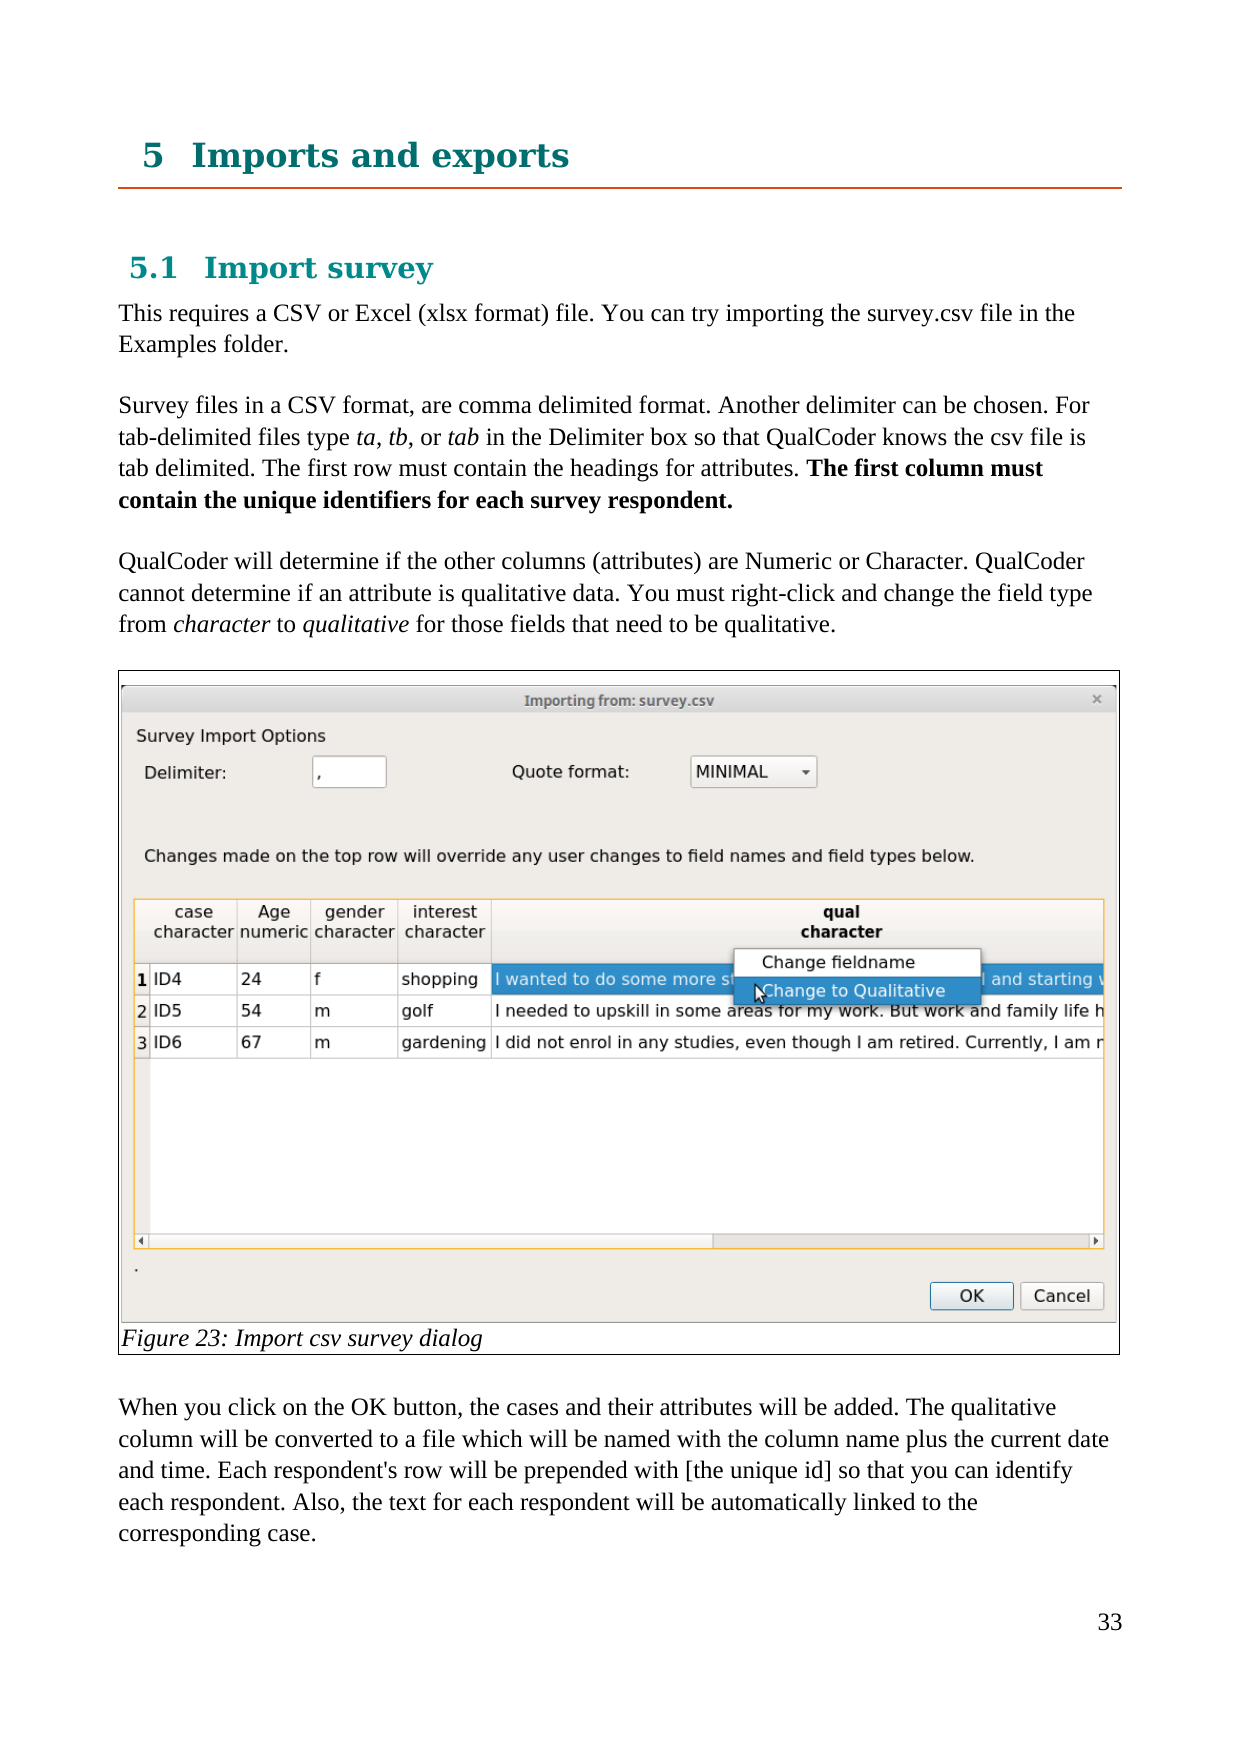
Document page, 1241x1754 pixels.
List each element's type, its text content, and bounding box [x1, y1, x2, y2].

text This requires a CSV or Excel (xlsx format) file. You can try importing the survey.csv file in the Examples folder. [118, 298, 1122, 358]
subtitle Imports and exports [118, 124, 1122, 187]
text QualCoder will determine if the other columns (attributes) are Numeric or Character. QualCoder cannot determine if an attribute is qualitative data. You must right-click and change the field type from character to qualitative for those fields that need to be qualitative. [118, 546, 1122, 638]
text Figure 23: Import csv survey dialog [121, 1323, 1116, 1351]
picture [121, 685, 1117, 1323]
subtitle Import survey [118, 251, 1122, 285]
text Survey files in a CSV format, are comma delimited format. Another delimiter can be chosen. For tab-delimited files type ta, tb, or tab in the Delimiter box so that QualCoder knows the csv file is tab delimited. The first row must contain the headings for attributes. The first column must contain the unique identifiers for each survey respondent. [118, 390, 1122, 514]
text When you click on the OK button, the cases and their attributes will be added. The qualitative column will be converted to a file which will be named with the column name plus the current date and time. Each respondent's row will be prepended with [the unique id] so that you can identify each respondent. Also, the text for each respondent will be automatically linked to the corresponding case. [118, 1392, 1122, 1547]
